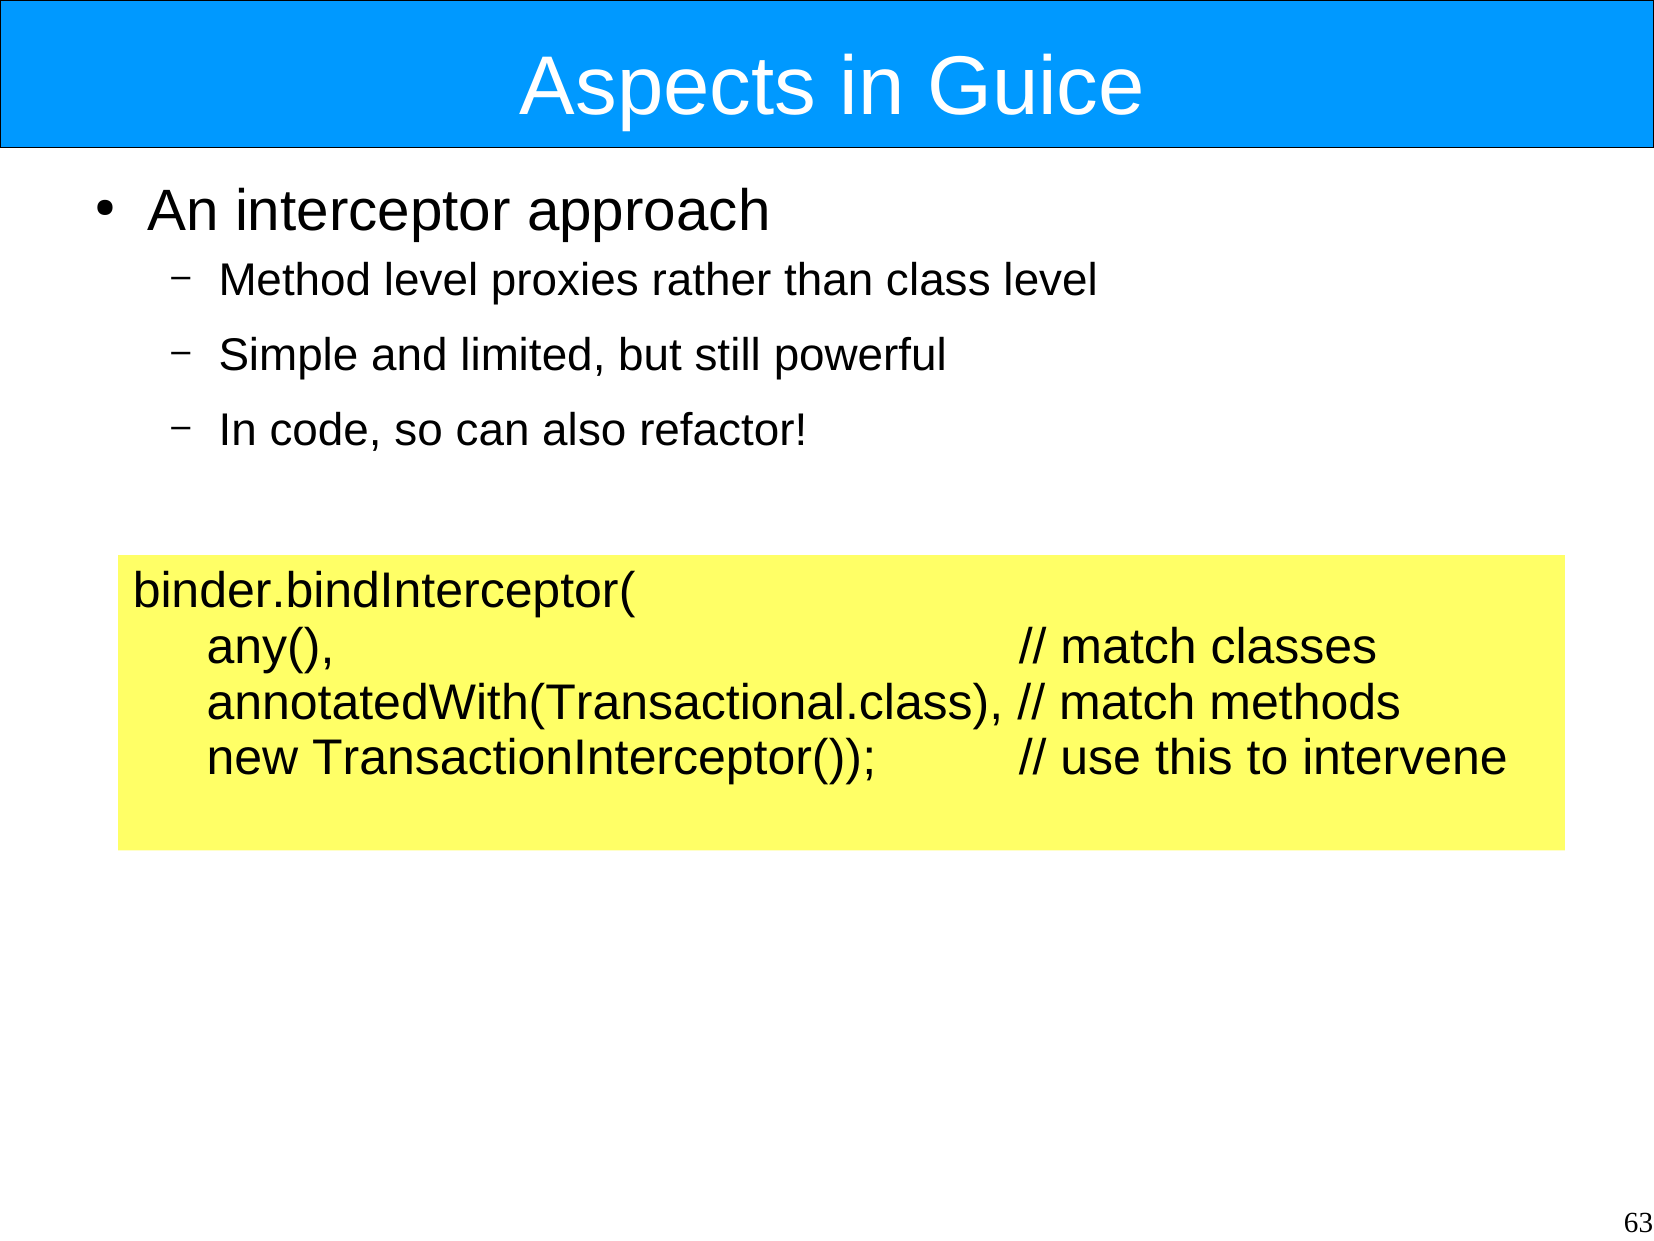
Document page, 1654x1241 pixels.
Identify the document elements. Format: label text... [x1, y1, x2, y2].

list An interceptor approach Method level proxies rather than class level Simple and limited, but still powerful In code, so can also refactor! [76, 177, 1565, 1196]
text_box binder.bindInterceptor( any(), // match classes annotatedWith(Transactional.class), // match methods new TransactionInterceptor()); // use this to intervene [118, 555, 1565, 851]
title Aspects in Guice [88, 29, 1577, 143]
